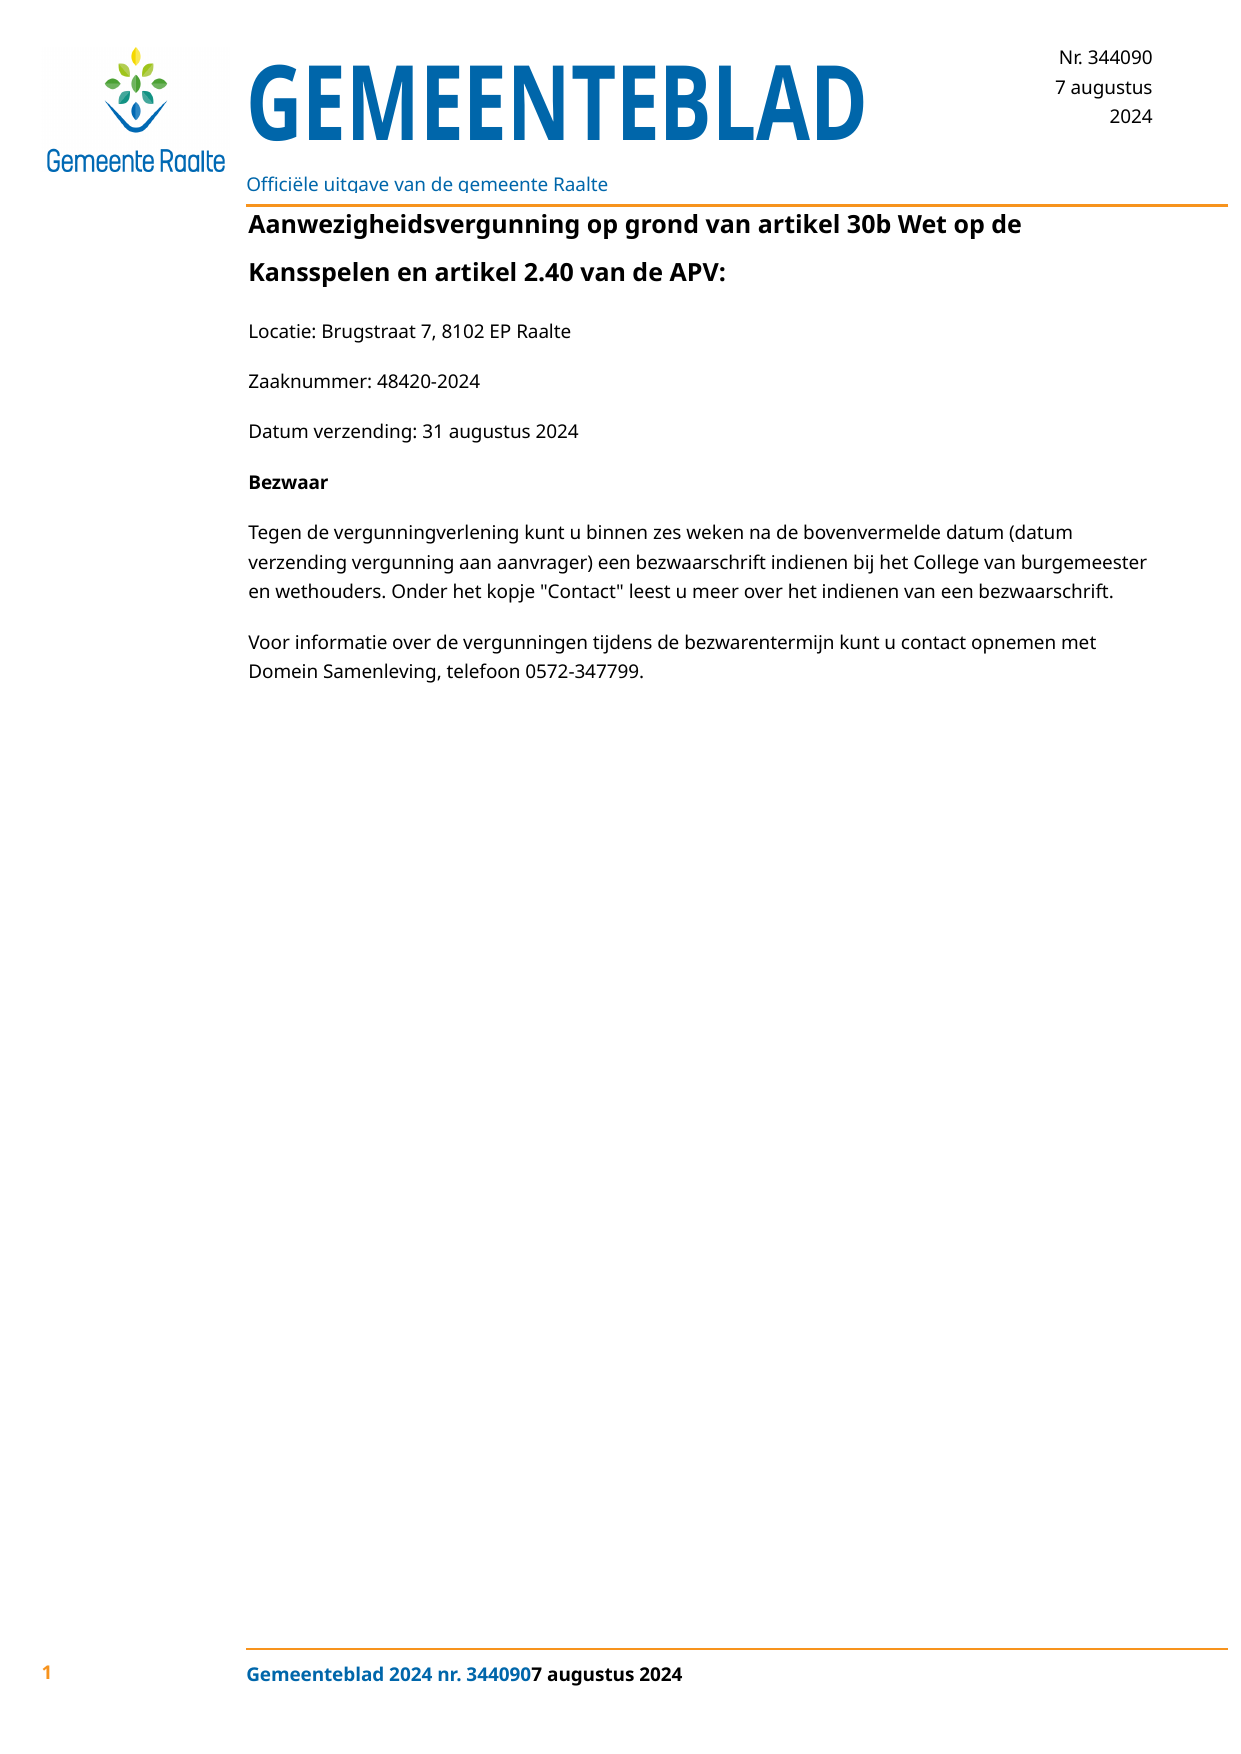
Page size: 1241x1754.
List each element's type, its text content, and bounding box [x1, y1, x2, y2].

text Tegen de vergunningverlening kunt u binnen zes weken na de bovenvermelde datum (datum verzending vergunning aan aanvrager) een bezwaarschrift indienen bij het College van burgemeester en wethouders. Onder het kopje "Contact" leest u meer over het indienen van een bezwaarschrift. [248, 519, 1152, 604]
text Aanwezigheidsvergunning op grond van artikel 30b Wet op de Kansspelen en artikel 2.40 van de APV: [248, 207, 1152, 288]
text Voor informatie over de vergunningen tijdens de bezwarentermijn kunt u contact opnemen met Domein Samenleving, telefoon 0572-347799. [248, 629, 1152, 684]
text Zaaknummer: 48420-2024 [248, 368, 1152, 394]
text Bezwaar [248, 469, 1152, 495]
text Datum verzending: 31 augustus 2024 [248, 419, 1152, 444]
text Locatie: Brugstraat 7, 8102 EP Raalte [248, 318, 1152, 344]
picture [41, 47, 231, 172]
